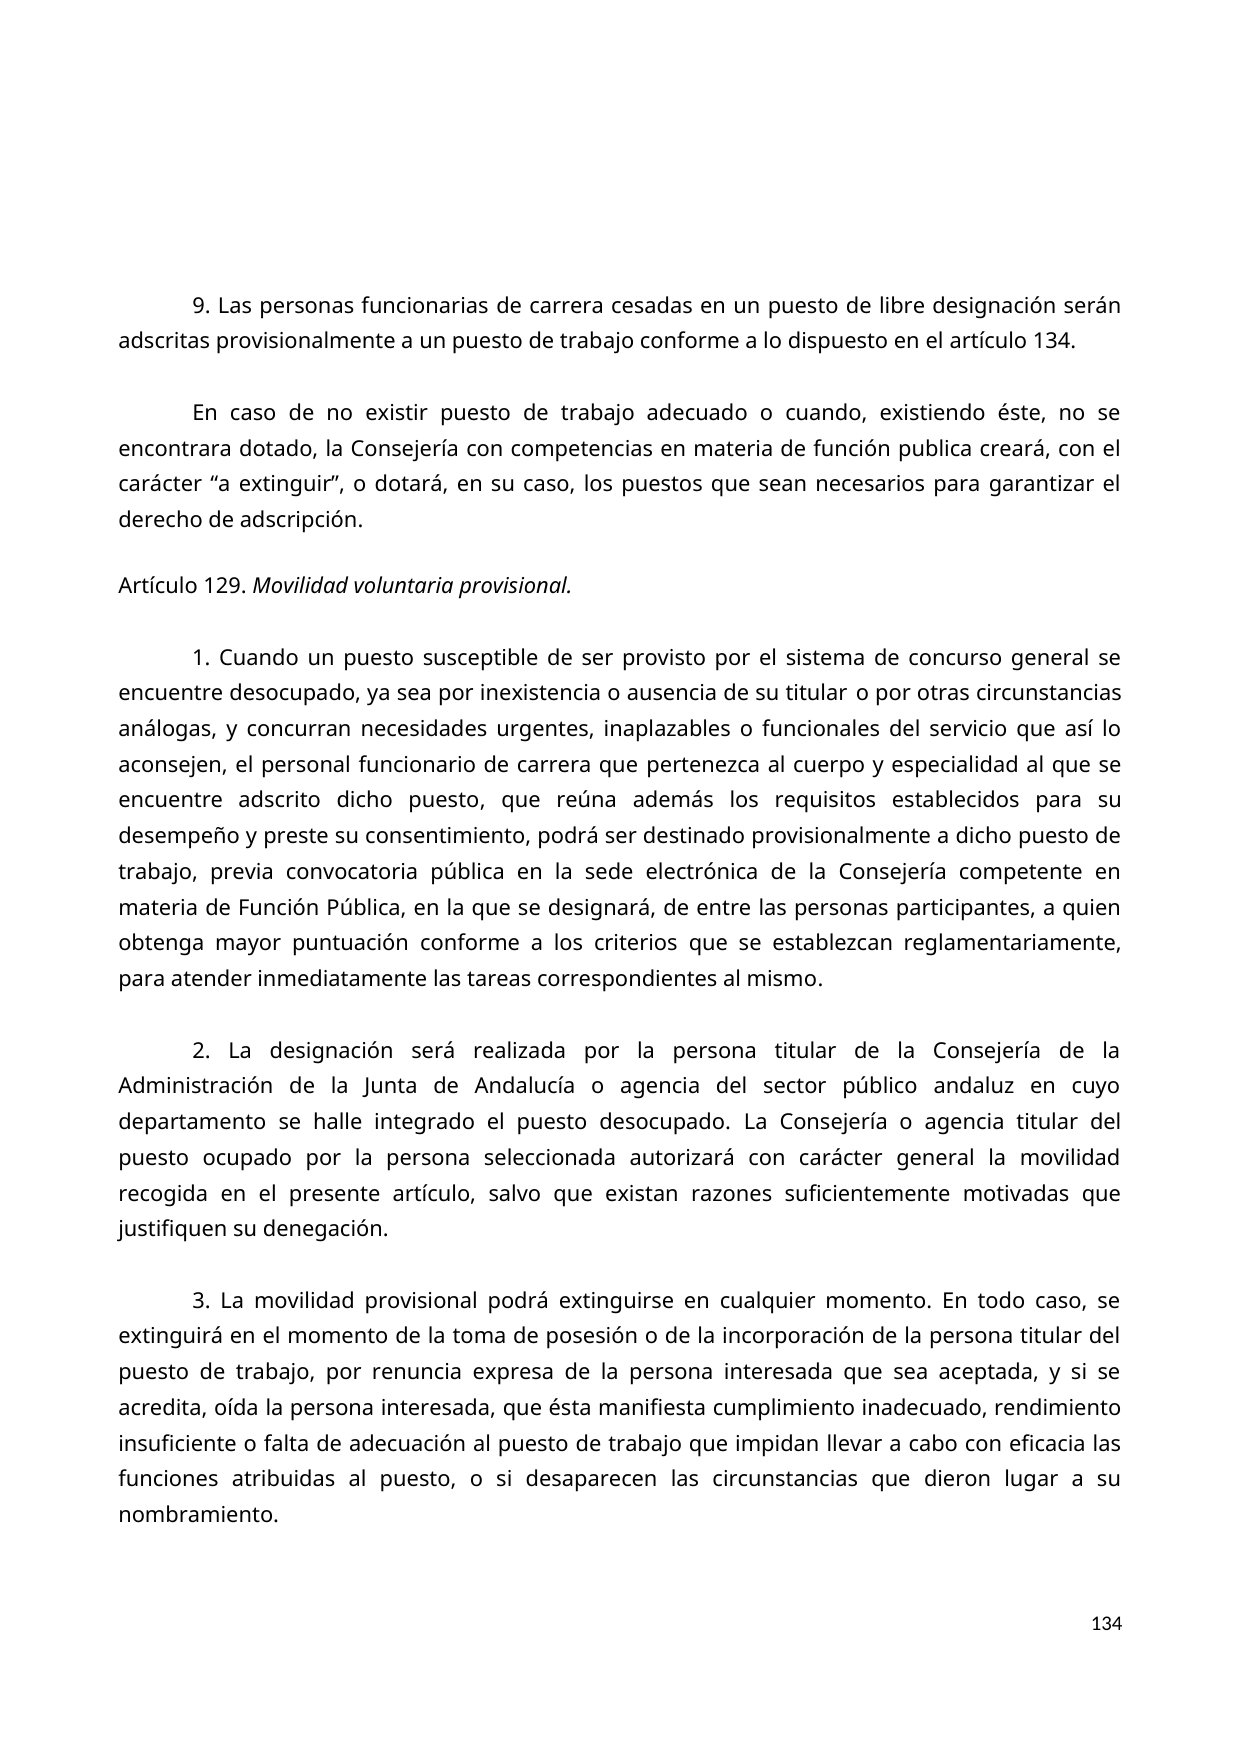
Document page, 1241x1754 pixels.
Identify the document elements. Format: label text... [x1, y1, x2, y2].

text 1. Cuando un puesto susceptible de ser provisto por el sistema de concurso general se encuentre desocupado, ya sea por inexistencia o ausencia de su titular o por otras circunstancias análogas, y concurran necesidades urgentes, inaplazables o funcionales del servicio que así lo aconsejen, el personal funcionario de carrera que pertenezca al cuerpo y especialidad al que se encuentre adscrito dicho puesto, que reúna además los requisitos establecidos para su desempeño y preste su consentimiento, podrá ser destinado provisionalmente a dicho puesto de trabajo, previa convocatoria pública en la sede electrónica de la Consejería competente en materia de Función Pública, en la que se designará, de entre las personas participantes, a quien obtenga mayor puntuación conforme a los criterios que se establezcan reglamentariamente, para atender inmediatamente las tareas correspondientes al mismo. [118, 642, 1122, 993]
text Artículo 129. Movilidad voluntaria provisional. [118, 570, 1122, 600]
text 2. La designación será realizada por la persona titular de la Consejería de la Administración de la Junta de Andalucía o agencia del sector público andaluz en cuyo departamento se halle integrado el puesto desocupado. La Consejería o agencia titular del puesto ocupado por la persona seleccionada autorizará con carácter general la movilidad recogida en el presente artículo, salvo que existan razones suficientemente motivadas que justifiquen su denegación. [118, 1034, 1122, 1243]
text En caso de no existir puesto de trabajo adecuado o cuando, existiendo éste, no se encontrara dotado, la Consejería con competencias en materia de función publica creará, con el carácter “a extinguir”, o dotará, en su caso, los puestos que sean necesarios para garantizar el derecho de adscripción. [118, 397, 1122, 534]
text 9. Las personas funcionarias de carrera cesadas en un puesto de libre designación serán adscritas provisionalmente a un puesto de trabajo conforme a lo dispuesto en el artículo 134. [118, 289, 1122, 355]
text 3. La movilidad provisional podrá extinguirse en cualquier momento. En todo caso, se extinguirá en el momento de la toma de posesión o de la incorporación de la persona titular del puesto de trabajo, por renuncia expresa de la persona interesada que sea aceptada, y si se acredita, oída la persona interesada, que ésta manifiesta cumplimiento inadecuado, rendimiento insuficiente o falta de adecuación al puesto de trabajo que impidan llevar a cabo con eficacia las funciones atribuidas al puesto, o si desaparecen las circunstancias que dieron lugar a su nombramiento. [118, 1285, 1122, 1529]
